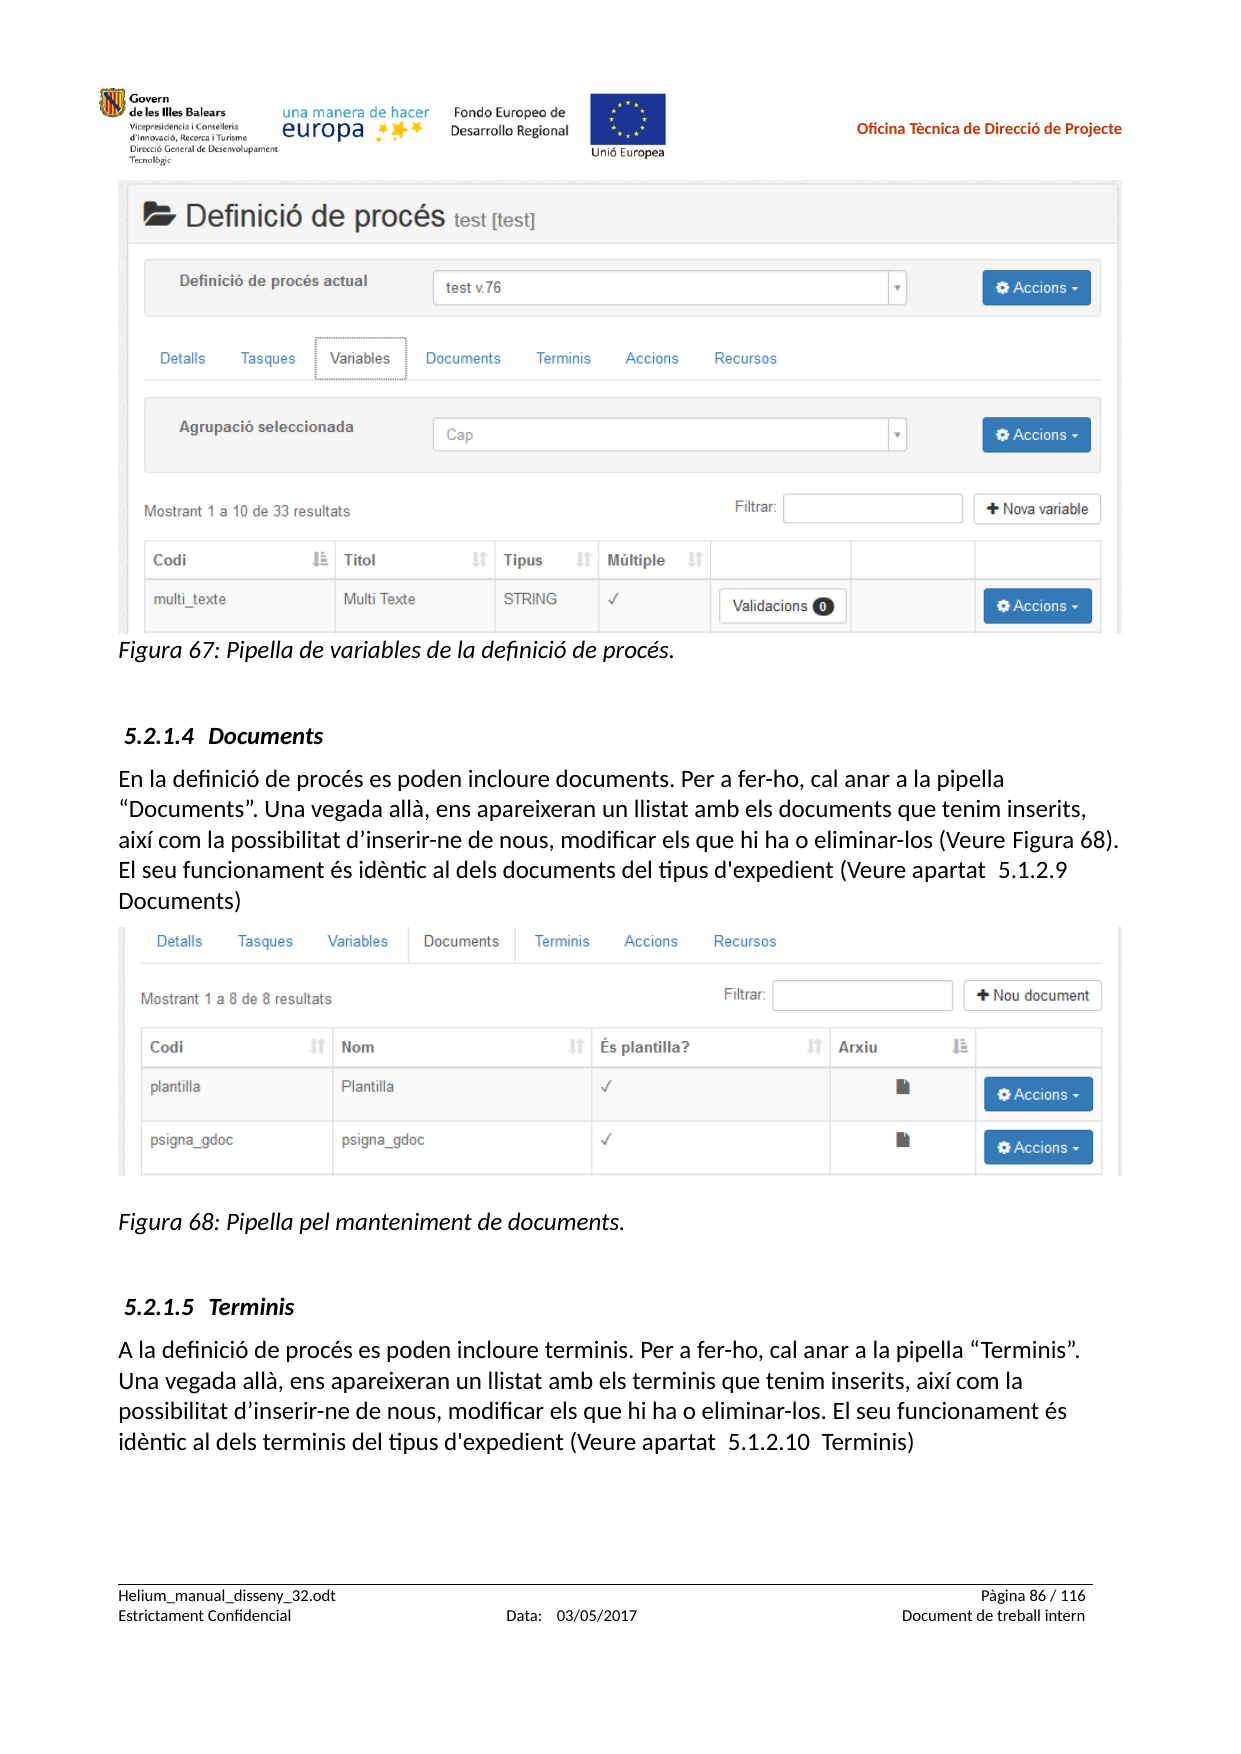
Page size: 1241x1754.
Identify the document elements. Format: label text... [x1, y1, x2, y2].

subtitle Documents [118, 720, 1122, 750]
text A la definició de procés es poden incloure terminis. Per a fer-ho, cal anar a la pipella “Terminis”. Una vegada allà, ens apareixeran un llistat amb els terminis que tenim inserits, així com la possibilitat d’inserir-ne de nous, modificar els que hi ha o eliminar-los. El seu funcionament és idèntic al dels terminis del tipus d'expedient (Veure apartat 5.1.2.10 Terminis) [118, 1334, 1122, 1457]
subtitle Terminis [118, 1292, 1122, 1322]
text En la definició de procés es poden incloure documents. Per a fer-ho, cal anar a la pipella “Documents”. Una vegada allà, ens apareixeran un llistat amb els documents que tenim inserits, així com la possibilitat d’inserir-ne de nous, modificar els que hi ha o eliminar-los (Veure Figura 68). El seu funcionament és idèntic al dels documents del tipus d'expedient (Veure apartat 5.1.2.9 Documents) [118, 763, 1122, 915]
picture [118, 180, 1123, 634]
picture [99, 87, 668, 166]
text Figura 67: Pipella de variables de la definició de procés. [118, 634, 1122, 664]
picture [118, 927, 1123, 1176]
text Figura 68: Pipella pel manteniment de documents. [118, 1176, 1122, 1236]
